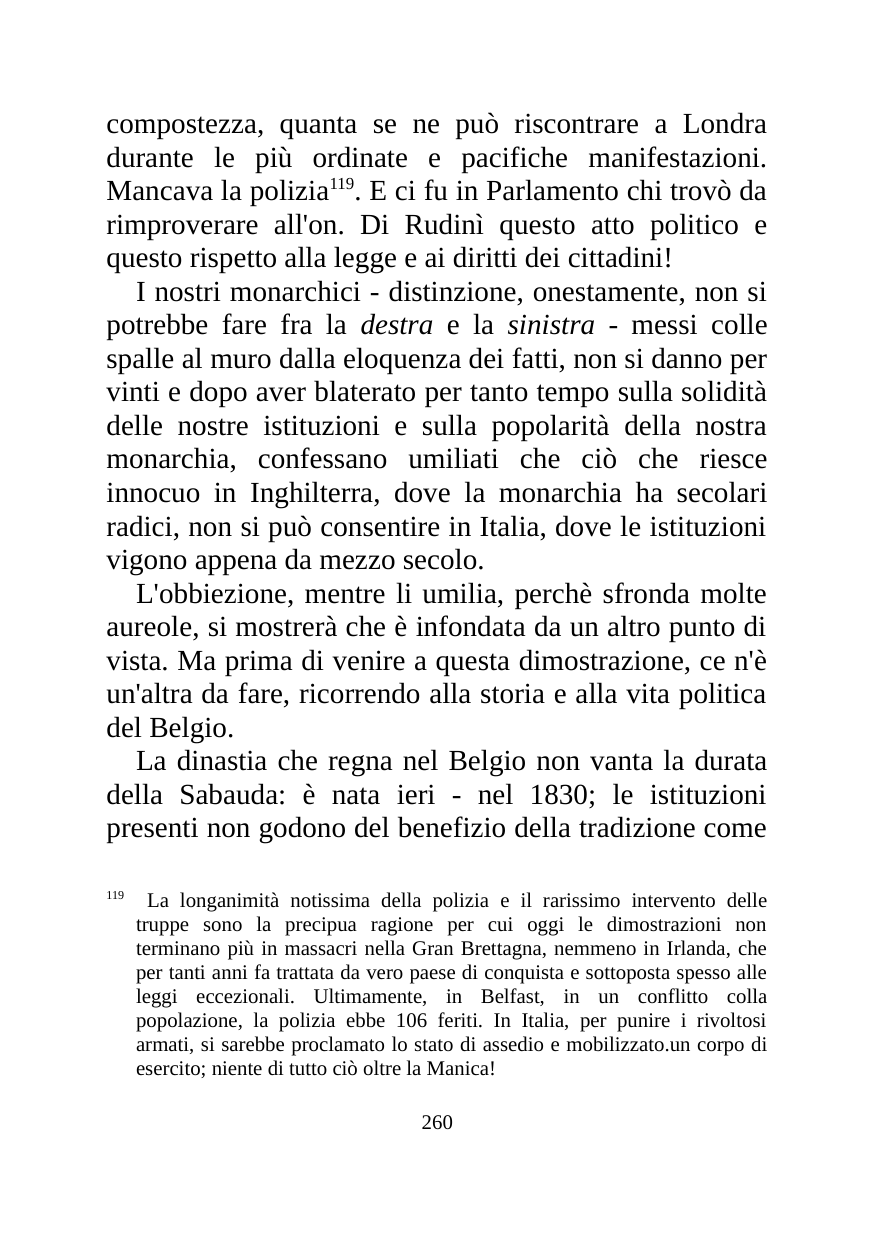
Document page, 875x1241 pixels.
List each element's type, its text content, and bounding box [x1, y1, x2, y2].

text La dinastia che regna nel Belgio non vanta la durata della Sabauda: è nata ieri - nel 1830; le istituzioni presenti non godono del benefizio della tradizione come [106, 743, 768, 844]
text L'obbiezione, mentre li umilia, perchè sfronda molte aureole, si mostrerà che è infondata da un altro punto di vista. Ma prima di venire a questa dimostrazione, ce n'è un'altra da fare, ricorrendo alla storia e alla vita politica del Belgio. [106, 576, 768, 743]
text compostezza, quanta se ne può riscontrare a Londra durante le più ordinate e pacifiche manifestazioni. Mancava la polizia. E ci fu in Parlamento chi trovò da rimproverare all'on. Di Rudinì questo atto politico e questo rispetto alla legge e ai diritti dei cittadini! [106, 106, 768, 274]
text La longanimità notissima della polizia e il rarissimo intervento delle truppe sono la precipua ragione per cui oggi le dimostrazioni non terminano più in massacri nella Gran Brettagna, nemmeno in Irlanda, che per tanti anni fa trattata da vero paese di conquista e sottoposta spesso alle leggi eccezionali. Ultimamente, in Belfast, in un conflitto colla popolazione, la polizia ebbe 106 feriti. In Italia, per punire i rivoltosi armati, si sarebbe proclamato lo stato di assedio e mobilizzato.un corpo di esercito; niente di tutto ciò oltre la Manica! [106, 888, 768, 1080]
text I nostri monarchici - distinzione, onestamente, non si potrebbe fare fra la destra e la sinistra - messi colle spalle al muro dalla eloquenza dei fatti, non si danno per vinti e dopo aver blaterato per tanto tempo sulla solidità delle nostre istituzioni e sulla popolarità della nostra monarchia, confessano umiliati che ciò che riesce innocuo in Inghilterra, dove la monarchia ha secolari radici, non si può consentire in Italia, dove le istituzioni vigono appena da mezzo secolo. [106, 274, 768, 576]
